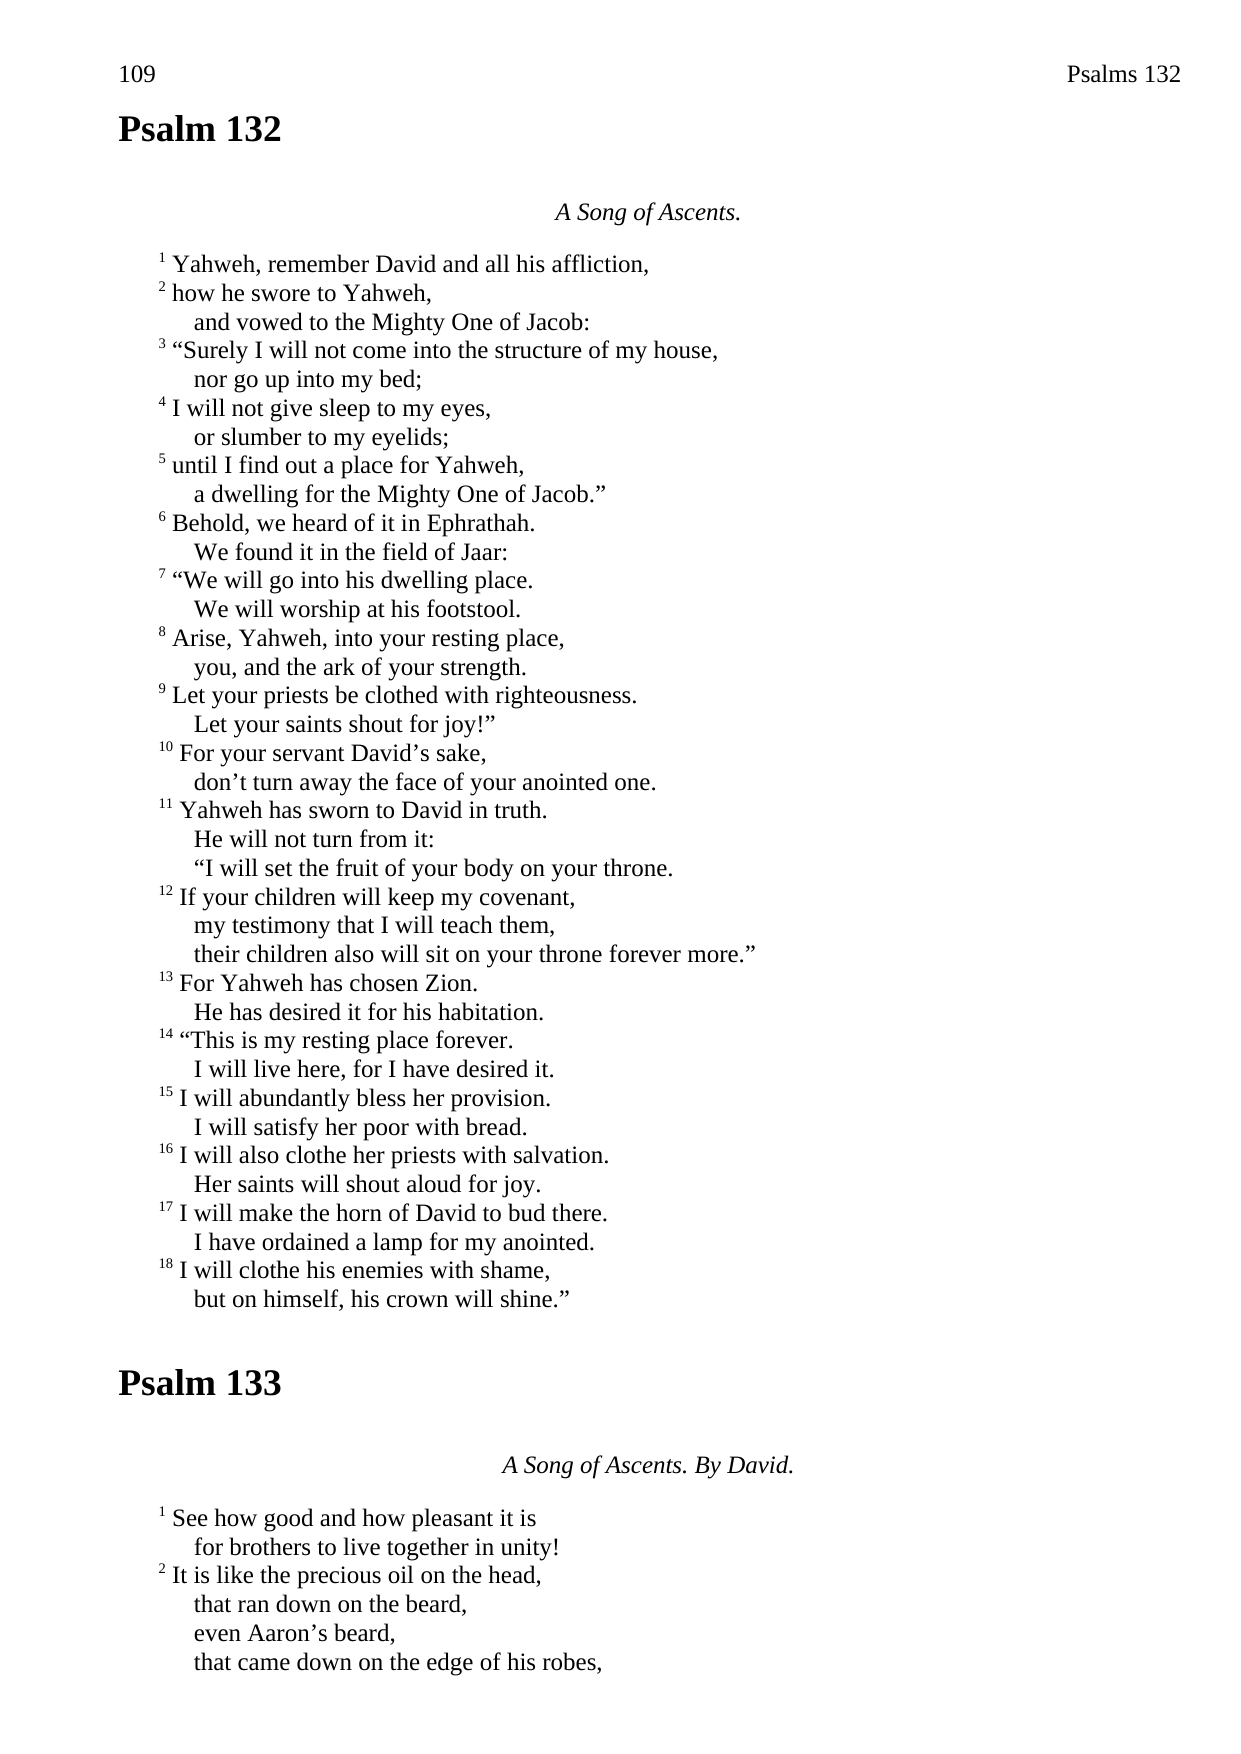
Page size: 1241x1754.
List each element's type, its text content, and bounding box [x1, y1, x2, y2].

text 11 Yahweh has sworn to David in truth. [158, 795, 1181, 824]
text A Song of Ascents. By David. [118, 1451, 1181, 1479]
text 14 “This is my resting place forever. [158, 1025, 1181, 1054]
text We will worship at his footstool. [194, 594, 1181, 623]
text and vowed to the Mighty One of Jacob: [194, 307, 1181, 335]
text He will not turn from it: [194, 824, 1181, 853]
text 5 until I find out a place for Yahweh, [158, 450, 1181, 479]
text 2 how he swore to Yahweh, [158, 278, 1181, 307]
text 18 I will clothe his enemies with shame, [158, 1255, 1181, 1284]
text my testimony that I will teach them, [194, 910, 1181, 939]
text 1 See how good and how pleasant it is [158, 1503, 1181, 1532]
text I have ordained a lamp for my anointed. [194, 1227, 1181, 1255]
text or slumber to my eyelids; [194, 422, 1181, 450]
text 13 For Yahweh has chosen Zion. [158, 968, 1181, 997]
text “I will set the fruit of your body on your throne. [194, 853, 1181, 882]
text nor go up into my bed; [194, 364, 1181, 393]
text 3 “Surely I will not come into the structure of my house, [158, 335, 1181, 364]
text Psalm 132 [118, 106, 1181, 149]
text Her saints will shout aloud for joy. [194, 1169, 1181, 1198]
text 9 Let your priests be clothed with righteousness. [158, 680, 1181, 709]
text 17 I will make the horn of David to bud there. [158, 1198, 1181, 1227]
text don’t turn away the face of your anointed one. [194, 767, 1181, 795]
text even Aaron’s beard, [194, 1618, 1181, 1647]
text for brothers to live together in unity! [194, 1532, 1181, 1560]
text Let your saints shout for joy!” [194, 709, 1181, 738]
text 7 “We will go into his dwelling place. [158, 565, 1181, 594]
text 6 Behold, we heard of it in Ephrathah. [158, 508, 1181, 537]
text We found it in the field of Jaar: [194, 537, 1181, 565]
text 15 I will abundantly bless her provision. [158, 1083, 1181, 1112]
text He has desired it for his habitation. [194, 997, 1181, 1025]
text 2 It is like the precious oil on the head, [158, 1560, 1181, 1589]
text 12 If your children will keep my covenant, [158, 882, 1181, 910]
text I will satisfy her poor with bread. [194, 1112, 1181, 1140]
text Psalm 133 [118, 1360, 1181, 1403]
text their children also will sit on your throne forever more.” [194, 939, 1181, 968]
text 8 Arise, Yahweh, into your resting place, [158, 623, 1181, 652]
text that ran down on the beard, [194, 1589, 1181, 1618]
text A Song of Ascents. [118, 197, 1181, 225]
text that came down on the edge of his robes, [194, 1647, 1181, 1675]
text I will live here, for I have desired it. [194, 1054, 1181, 1083]
text 10 For your servant David’s sake, [158, 738, 1181, 767]
text but on himself, his crown will shine.” [194, 1284, 1181, 1313]
text 16 I will also clothe her priests with salvation. [158, 1140, 1181, 1169]
text 1 Yahweh, remember David and all his affliction, [158, 249, 1181, 278]
text you, and the ark of your strength. [194, 652, 1181, 680]
text a dwelling for the Mighty One of Jacob.” [194, 479, 1181, 508]
text 4 I will not give sleep to my eyes, [158, 393, 1181, 422]
